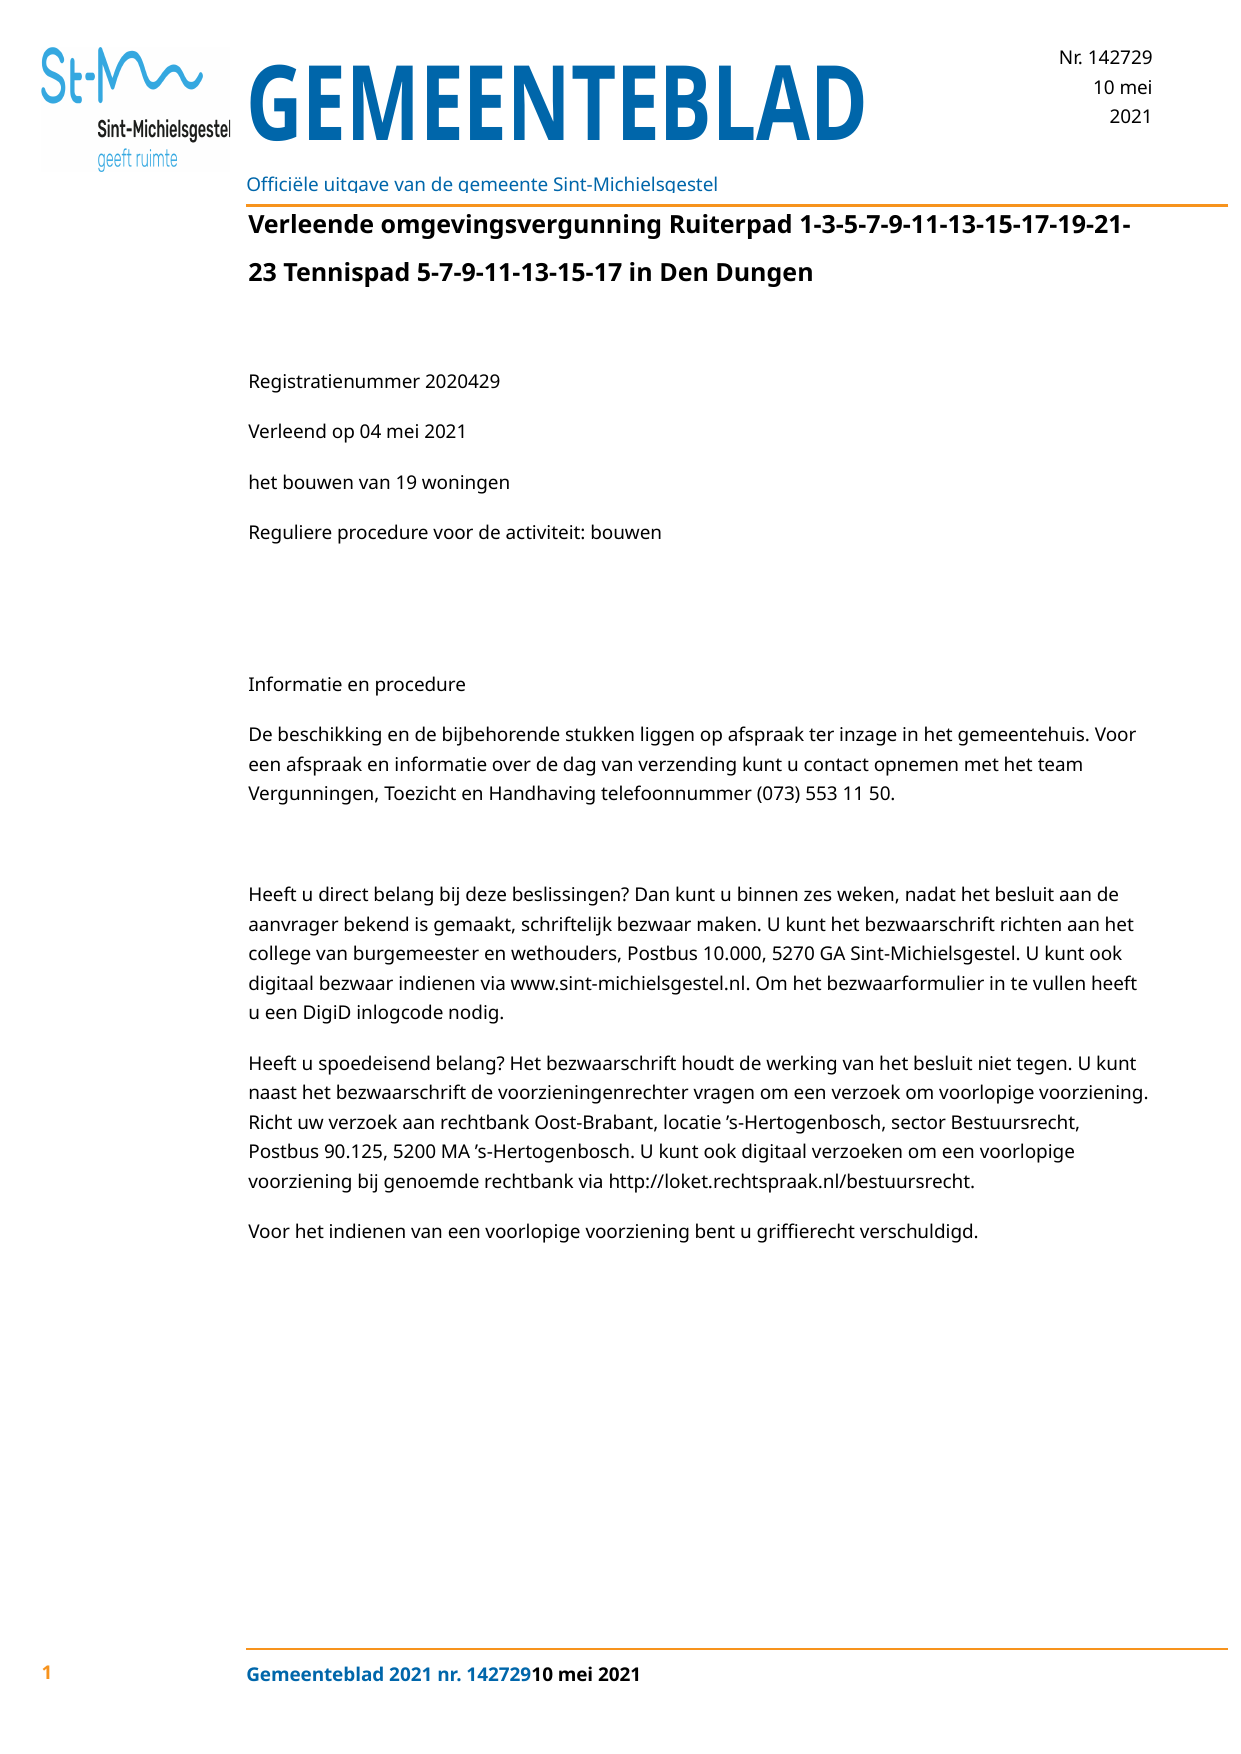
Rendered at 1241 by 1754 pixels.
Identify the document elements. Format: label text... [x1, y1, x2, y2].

text Verleende omgevingsvergunning Ruiterpad 1-3-5-7-9-11-13-15-17-19-21-23 Tennispad 5-7-9-11-13-15-17 in Den Dungen [248, 207, 1152, 288]
text Registratienummer 2020429 [248, 368, 1152, 394]
text Informatie en procedure [248, 671, 1152, 697]
text Reguliere procedure voor de activiteit: bouwen [248, 519, 1152, 545]
picture [41, 47, 231, 172]
text Heeft u spoedeisend belang? Het bezwaarschrift houdt de werking van het besluit niet tegen. U kunt naast het bezwaarschrift de voorzieningenrechter vragen om een verzoek om voorlopige voorziening. Richt uw verzoek aan rechtbank Oost-Brabant, locatie ’s-Hertogenbosch, sector Bestuursrecht, Postbus 90.125, 5200 MA ’s-Hertogenbosch. U kunt ook digitaal verzoeken om een voorlopige voorziening bij genoemde rechtbank via http://loket.rechtspraak.nl/bestuursrecht. [248, 1050, 1152, 1194]
text Verleend op 04 mei 2021 [248, 419, 1152, 444]
text Heeft u direct belang bij deze beslissingen? Dan kunt u binnen zes weken, nadat het besluit aan de aanvrager bekend is gemaakt, schriftelijk bezwaar maken. U kunt het bezwaarschrift richten aan het college van burgemeester en wethouders, Postbus 10.000, 5270 GA Sint-Michielsgestel. U kunt ook digitaal bezwaar indienen via www.sint-michielsgestel.nl. Om het bezwaarformulier in te vullen heeft u een DigiD inlogcode nodig. [248, 881, 1152, 1025]
text Voor het indienen van een voorlopige voorziening bent u griffierecht verschuldigd. [248, 1219, 1152, 1244]
text het bouwen van 19 woningen [248, 469, 1152, 495]
text De beschikking en de bijbehorende stukken liggen op afspraak ter inzage in het gemeentehuis. Voor een afspraak en informatie over de dag van verzending kunt u contact opnemen met het team Vergunningen, Toezicht en Handhaving telefoonnummer (073) 553 11 50. [248, 721, 1152, 806]
